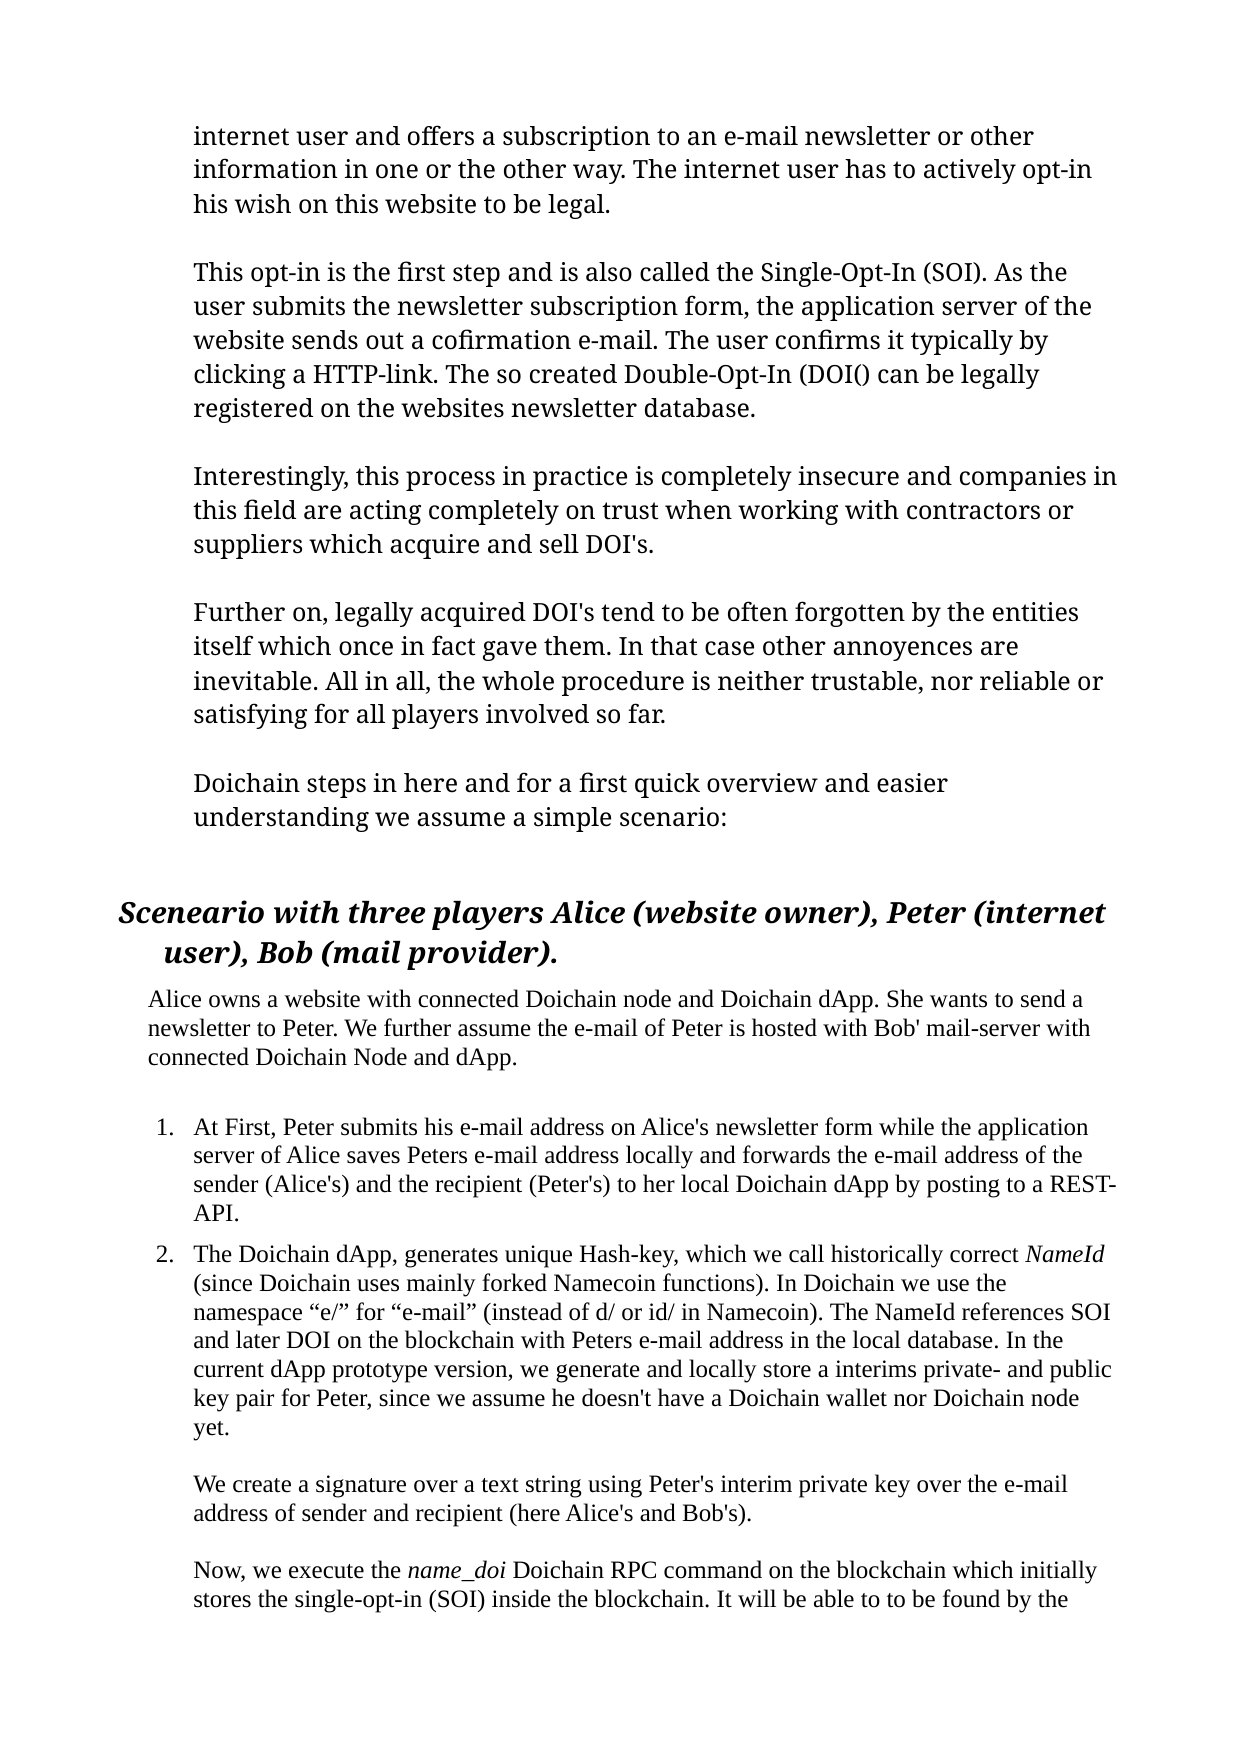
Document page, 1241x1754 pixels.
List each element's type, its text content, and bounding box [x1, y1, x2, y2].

subtitle Sceneario with three players Alice (website owner), Peter (internet user), Bob (mail provider). [118, 892, 1122, 972]
list internet user and offers a subscription to an e-mail newsletter or other information in one or the other way. The internet user has to actively opt-in his wish on this website to be legal. This opt-in is the first step and is also called the Single-Opt-In (SOI). As the user submits the newsletter subscription form, the application server of the website sends out a cofirmation e-mail. The user confirms it typically by clicking a HTTP-link. The so created Double-Opt-In (DOI() can be legally registered on the websites newsletter database. Interestingly, this process in practice is completely insecure and companies in this field are acting completely on trust when working with contractors or suppliers which acquire and sell DOI's. Further on, legally acquired DOI's tend to be often forgotten by the entities itself which once in fact gave them. In that case other annoyences are inevitable. All in all, the whole procedure is neither trustable, nor reliable or satisfying for all players involved so far. [156, 118, 1122, 731]
text Alice owns a website with connected Doichain node and Doichain dApp. She wants to send a newsletter to Peter. We further assume the e-mail of Peter is hosted with Bob' mail-server with connected Doichain Node and dApp. [148, 984, 1122, 1099]
list At First, Peter submits his e-mail address on Alice's newsletter form while the application server of Alice saves Peters e-mail address locally and forwards the e-mail address of the sender (Alice's) and the recipient (Peter's) to her local Doichain dApp by posting to a REST-API. [156, 1112, 1122, 1227]
list The Doichain dApp, generates unique Hash-key, which we call historically correct NameId (since Doichain uses mainly forked Namecoin functions). In Doichain we use the namespace “e/” for “e-mail” (instead of d/ or id/ in Namecoin). The NameId references SOI and later DOI on the blockchain with Peters e-mail address in the local database. In the current dApp prototype version, we generate and locally store a interims private- and public key pair for Peter, since we assume he doesn't have a Doichain wallet nor Doichain node yet. We create a signature over a text string using Peter's interim private key over the e-mail address of sender and recipient (here Alice's and Bob's). Now, we execute the name_doi Doichain RPC command on the blockchain which initially stores the single-opt-in (SOI) inside the blockchain. It will be able to to be found by the [156, 1239, 1122, 1613]
list Doichain steps in here and for a first quick overview and easier understanding we assume a simple scenario: [156, 765, 1122, 867]
